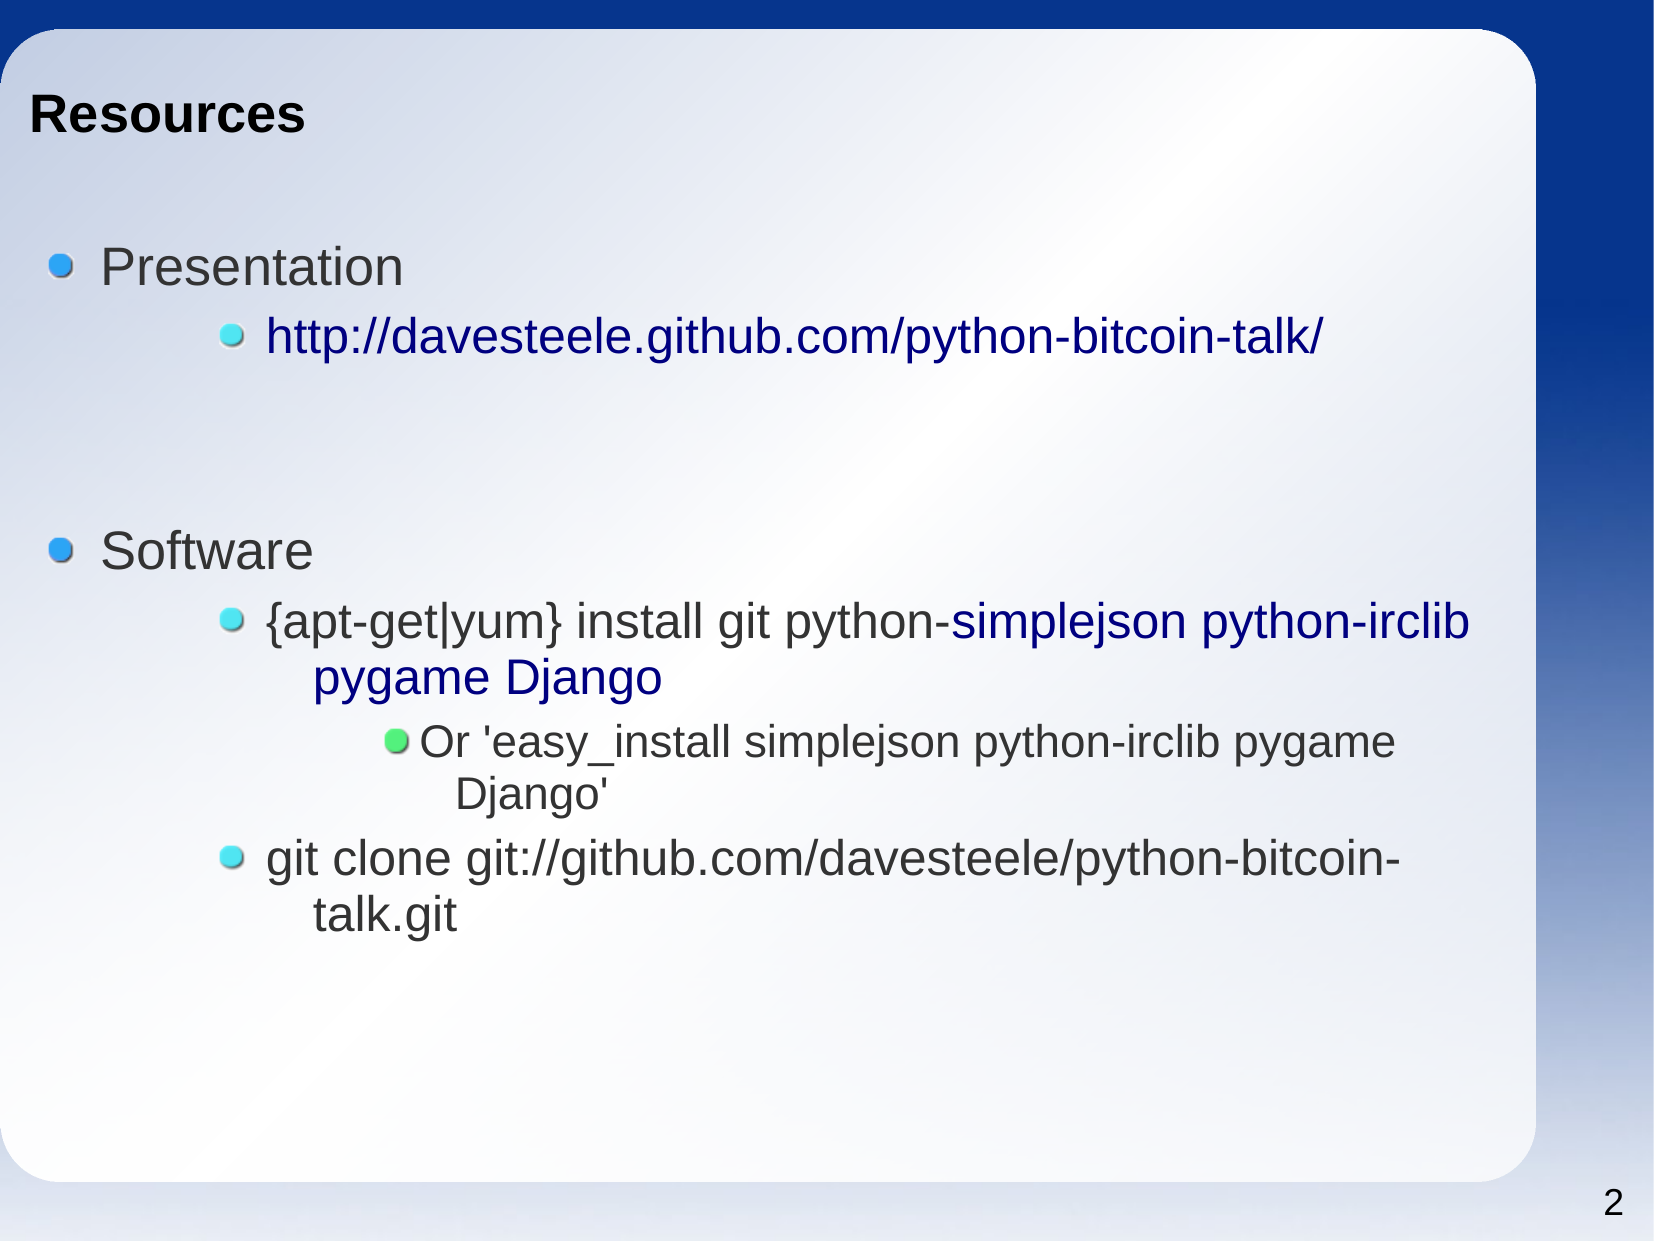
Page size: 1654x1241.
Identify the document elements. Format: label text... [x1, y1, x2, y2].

list Presentation http://davesteele.github.com/python-bitcoin-talk/ Software {apt-get|yum} install git python-simplejson python-irclib pygame Django Or 'easy_install simplejson python-irclib pygame Django' git clone git://github.com/davesteele/python-bitcoin-talk.git [29, 236, 1506, 1152]
title Resources [29, 49, 1506, 178]
picture [0, 0, 1654, 1241]
